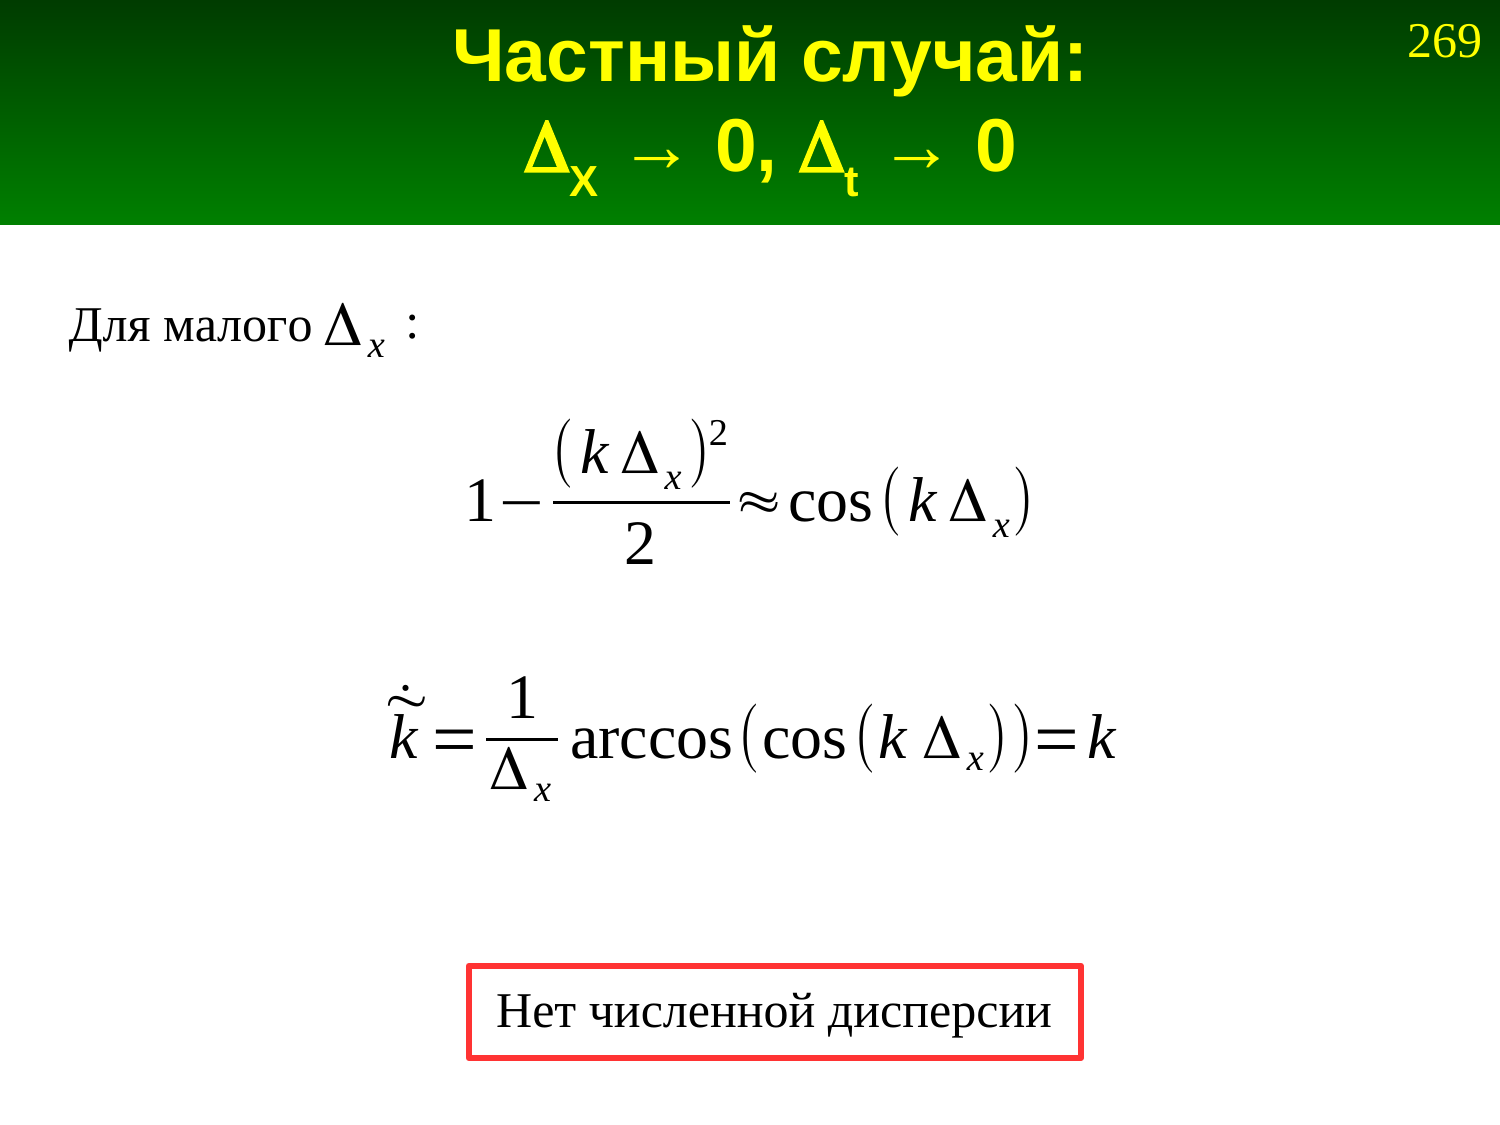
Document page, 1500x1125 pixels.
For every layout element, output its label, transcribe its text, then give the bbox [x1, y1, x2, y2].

chart [307, 297, 404, 367]
chart [448, 409, 1052, 579]
text_box : [390, 281, 435, 357]
chart [365, 662, 1135, 812]
text_box Нет численной дисперсии [481, 970, 1068, 1045]
title Частный случай: DX → 0, Dt → 0 [100, 0, 1441, 213]
text_box Для малого [53, 284, 328, 359]
